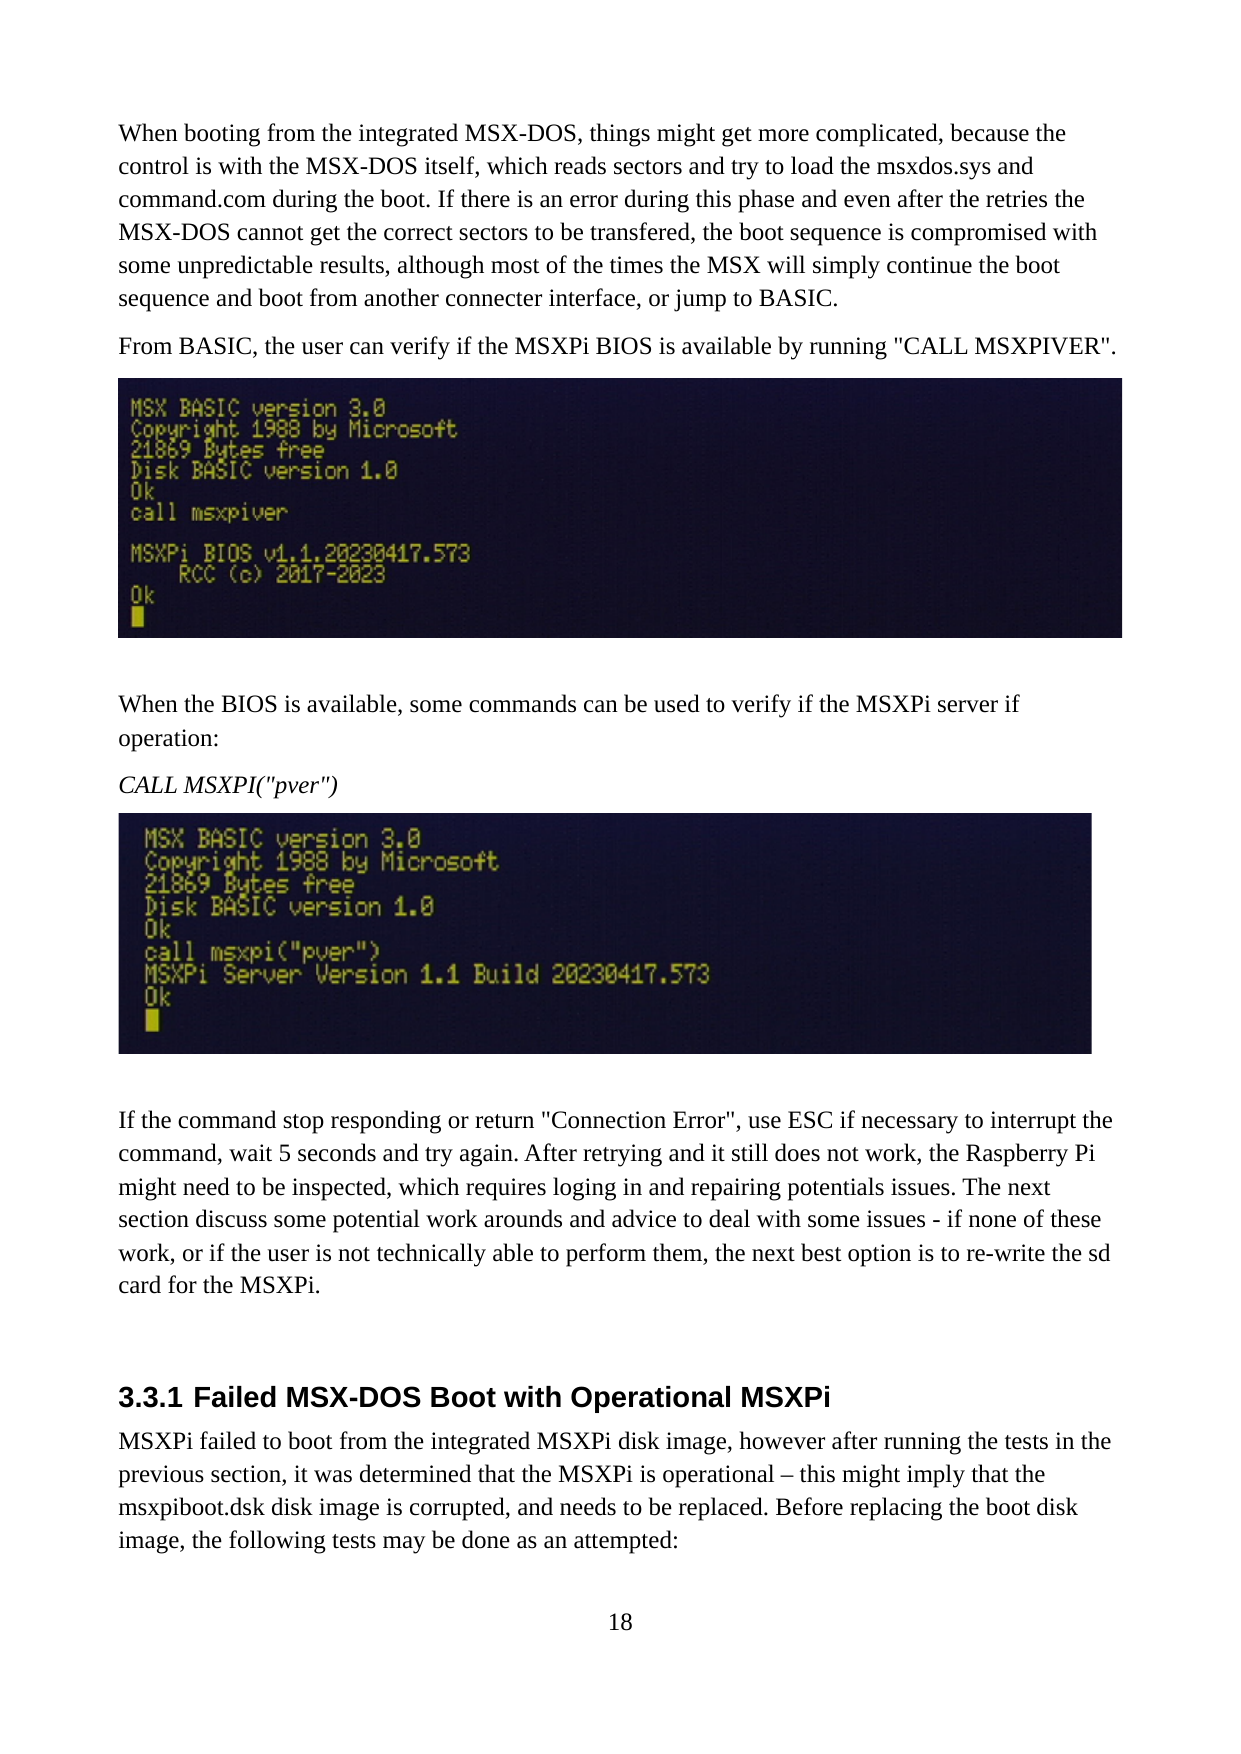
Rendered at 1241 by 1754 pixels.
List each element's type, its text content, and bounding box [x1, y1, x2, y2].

text When the BIOS is available, some commands can be used to verify if the MSXPi server if operation: [118, 689, 1122, 751]
text From BASIC, the user can verify if the MSXPi BIOS is available by running "CALL MSXPIVER". [118, 331, 1122, 359]
picture [118, 813, 1092, 1054]
text CALL MSXPI("pver") [118, 770, 1122, 799]
text If the command stop responding or return "Connection Error", use ESC if necessary to interrupt the command, wait 5 seconds and try again. After retrying and it still does not work, the Raspberry Pi might need to be inspected, which requires loging in and repairing potentials issues. The next section discuss some potential work arounds and advice to deal with some issues - if none of these work, or if the user is not technically able to perform them, the next best option is to re-write the sd card for the MSXPi. [118, 1106, 1122, 1299]
subtitle Failed MSX-DOS Boot with Operational MSXPi [118, 1380, 1122, 1414]
picture [118, 378, 1123, 638]
text MSXPi failed to boot from the integrated MSXPi disk image, however after running the tests in the previous section, it was determined that the MSXPi is operational – this might imply that the msxpiboot.dsk disk image is corrupted, and needs to be replaced. Before replacing the boot disk image, the following tests may be done as an attempted: [118, 1426, 1122, 1554]
text When booting from the integrated MSX-DOS, things might get more complicated, because the control is with the MSX-DOS itself, which reads sectors and try to load the msxdos.sys and command.com during the boot. If there is an error during this phase and even after the retries the MSX-DOS cannot get the correct sectors to be transfered, the boot sequence is compromised with some unpredictable results, although most of the times the MSX will simply continue the boot sequence and boot from another connecter interface, or jump to BASIC. [118, 118, 1122, 312]
